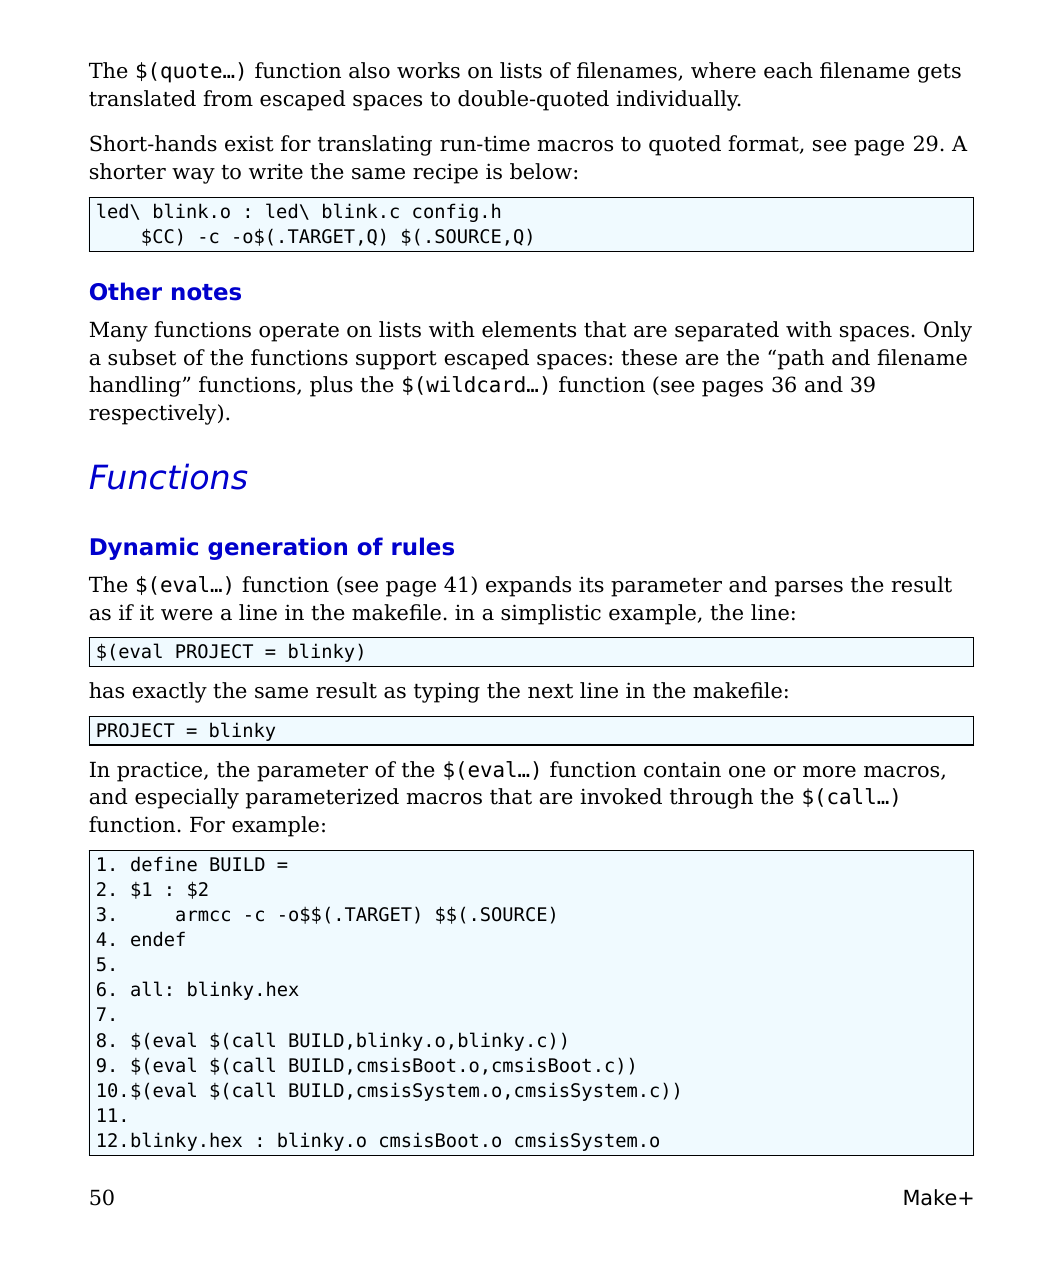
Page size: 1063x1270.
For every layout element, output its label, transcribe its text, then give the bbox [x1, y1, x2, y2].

list define BUILD = [90, 851, 973, 875]
text has exactly the same result as typing the next line in the makefile: [88, 679, 974, 703]
text Many functions operate on lists with elements that are separated with spaces. Only a subset of the functions support escaped spaces: these are the “path and filename handling” functions, plus the $(wildcard…) function (see pages 36 and 39 respectively). [88, 318, 974, 425]
list blinky.hex : blinky.o cmsisBoot.o cmsisSystem.o [90, 1126, 973, 1155]
list endef [90, 925, 973, 950]
text $(eval PROJECT = blinky) [90, 638, 973, 666]
list $1 : $2 [90, 875, 973, 900]
list $(eval $(call BUILD,blinky.o,blinky.c)) [90, 1026, 973, 1051]
list all: blinky.hex [90, 975, 973, 1001]
subtitle Other notes [88, 279, 974, 305]
list $(eval $(call BUILD,cmsisBoot.o,cmsisBoot.c)) [90, 1051, 973, 1076]
text PROJECT = blinky [90, 717, 973, 744]
text led\ blink.o : led\ blink.c config.h [90, 198, 973, 222]
list $(eval $(call BUILD,cmsisSystem.o,cmsisSystem.c)) [90, 1076, 973, 1101]
subtitle Dynamic generation of rules [88, 534, 974, 560]
text The $(eval…) function (see page 41) expands its parameter and parses the result as if it were a line in the makefile. in a simplistic example, the line: [88, 573, 974, 625]
list armcc -c -o$$(.TARGET) $$(.SOURCE) [90, 900, 973, 925]
subtitle Functions [88, 459, 974, 497]
text The $(quote…) function also works on lists of filenames, where each filename gets translated from escaped spaces to double-quoted individually. [88, 59, 974, 111]
text In practice, the parameter of the $(eval…) function contain one or more macros, and especially parameterized macros that are invoked through the $(call…) function. For example: [88, 758, 974, 837]
text Short-hands exist for translating run-time macros to quoted format, see page 29. A shorter way to write the same recipe is below: [88, 132, 974, 184]
text $CC) -c -o$(.TARGET,Q) $(.SOURCE,Q) [90, 222, 973, 251]
